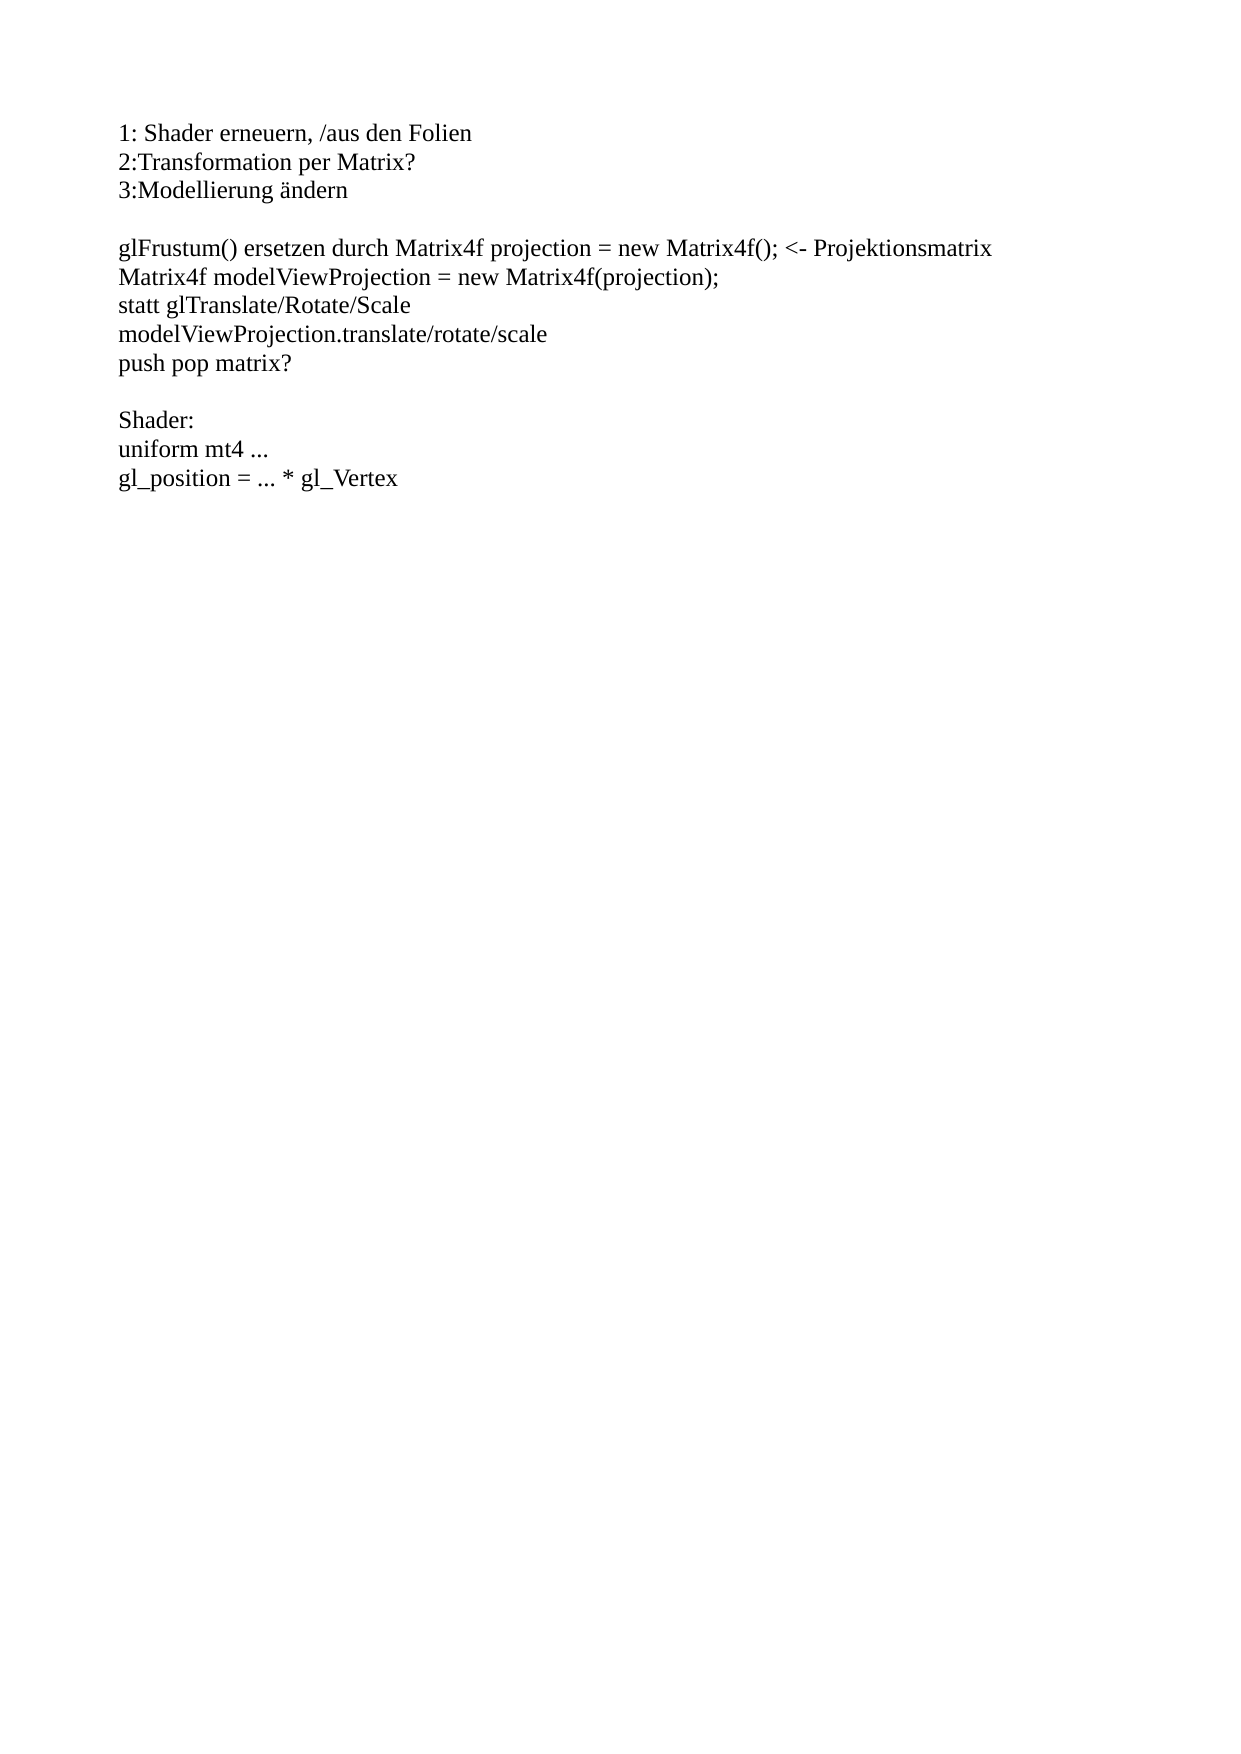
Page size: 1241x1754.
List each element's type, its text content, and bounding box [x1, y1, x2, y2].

text 2:Transformation per Matrix? [118, 147, 1122, 176]
text 1: Shader erneuern, /aus den Folien [118, 118, 1122, 147]
text glFrustum() ersetzen durch Matrix4f projection = new Matrix4f(); <- Projektionsmatrix [118, 233, 1122, 262]
text 3:Modellierung ändern [118, 176, 1122, 204]
text uniform mt4 ... [118, 434, 1122, 463]
text Matrix4f modelViewProjection = new Matrix4f(projection); [118, 262, 1122, 291]
text statt glTranslate/Rotate/Scale [118, 291, 1122, 319]
text Shader: [118, 406, 1122, 434]
text push pop matrix? [118, 348, 1122, 377]
text modelViewProjection.translate/rotate/scale [118, 319, 1122, 348]
text gl_position = ... * gl_Vertex [118, 463, 1122, 492]
